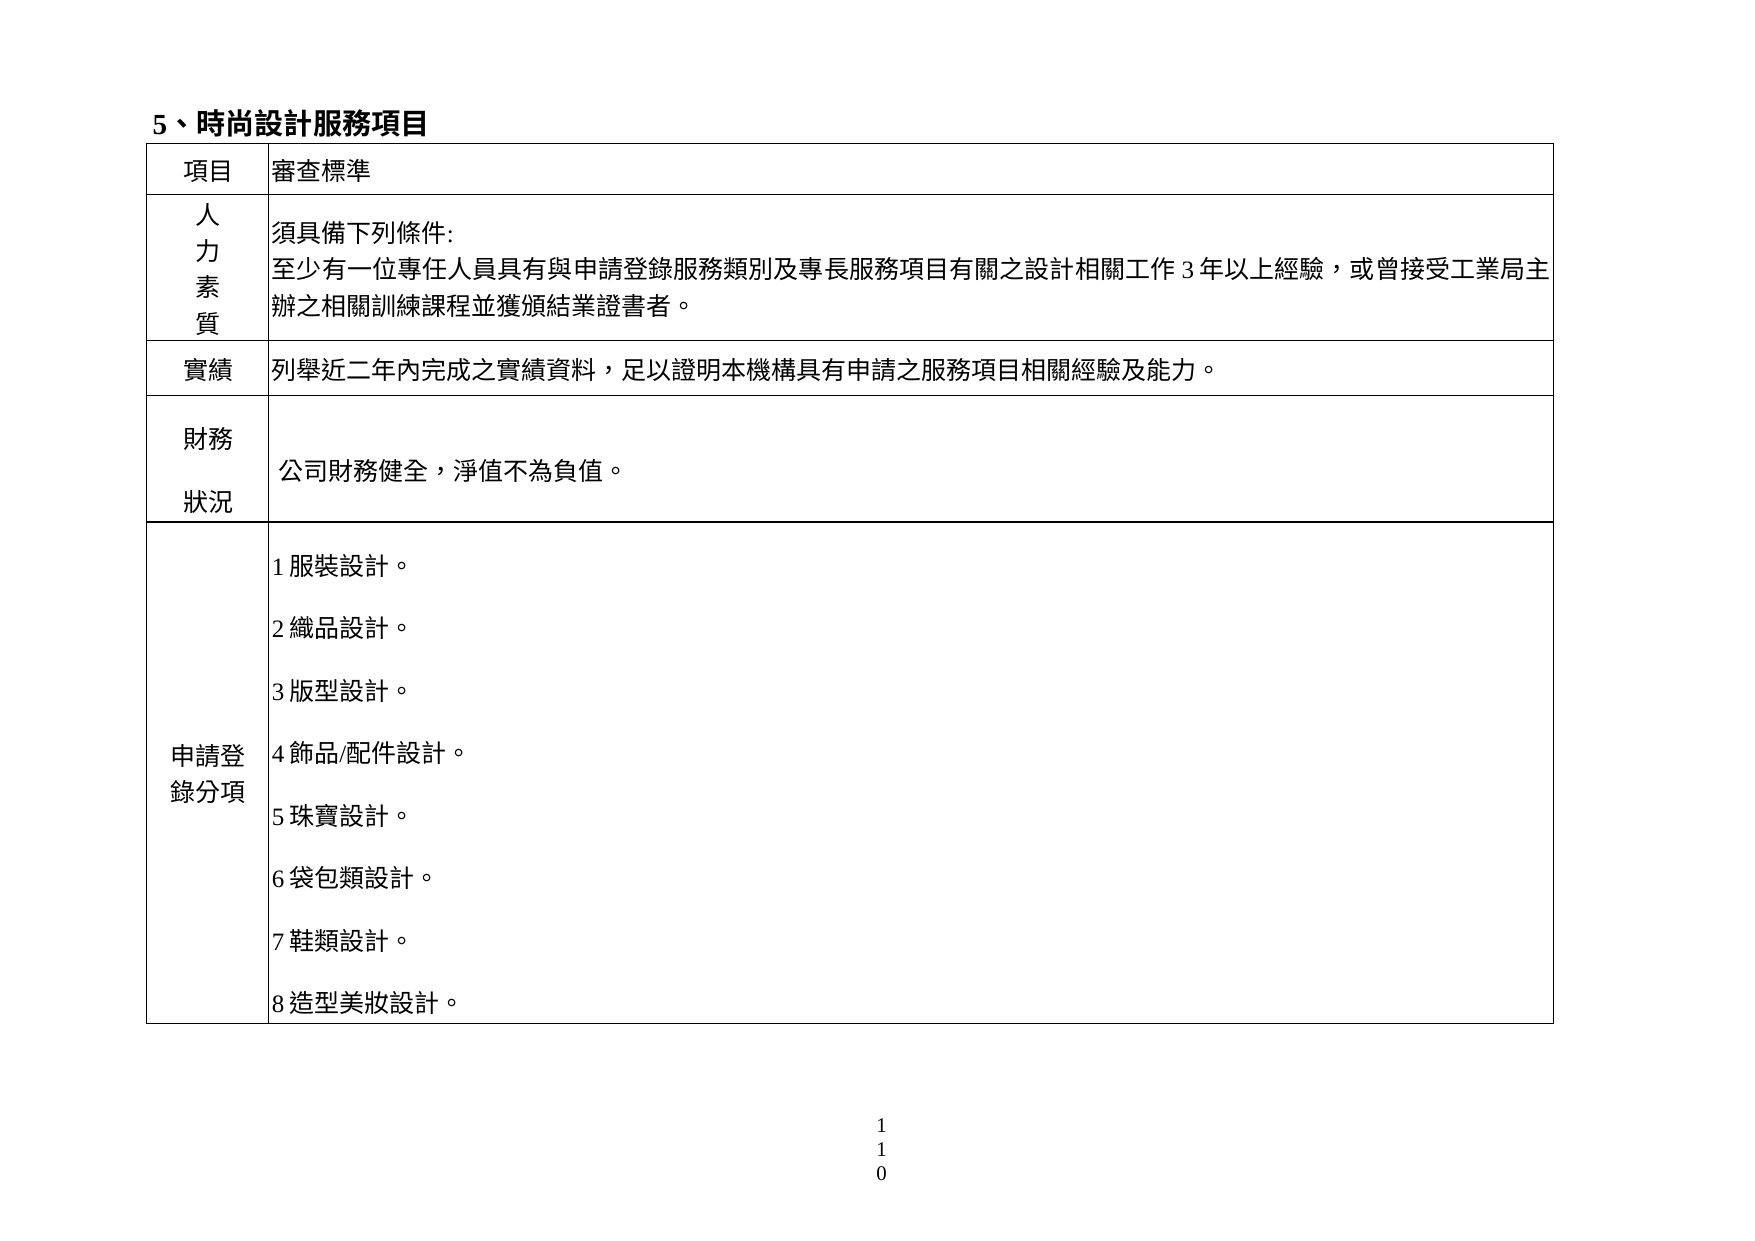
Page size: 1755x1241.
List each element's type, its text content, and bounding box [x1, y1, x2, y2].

table_cell 須具備下列條件: 至少有一位專任人員具有與申請登錄服務類別及專長服務項目有關之設計相關工作3年以上經驗，或曾接受工業局主辦之相關訓練課程並獲頒結業證書者。 [269, 195, 1553, 340]
table_cell 財務 狀況 [147, 396, 268, 521]
table_cell 列舉近二年內完成之實績資料，足以證明本機構具有申請之服務項目相關經驗及能力。 [269, 341, 1553, 395]
table_cell 1服裝設計。 2織品設計。 3版型設計。 4飾品/配件設計。 5珠寶設計。 6袋包類設計。 7鞋類設計。 8造型美妝設計。 [269, 523, 1553, 1022]
table_cell 實績 [147, 341, 268, 395]
text 5、時尚設計服務項目 [94, 101, 1660, 143]
table_cell 申請登錄分項 [147, 523, 268, 1022]
table_cell 公司財務健全，淨值不為負值。 [269, 396, 1553, 521]
table_header 項目 [147, 144, 268, 194]
table_header 審查標準 [269, 144, 1553, 194]
table_cell 人 力 素 質 [147, 195, 268, 340]
